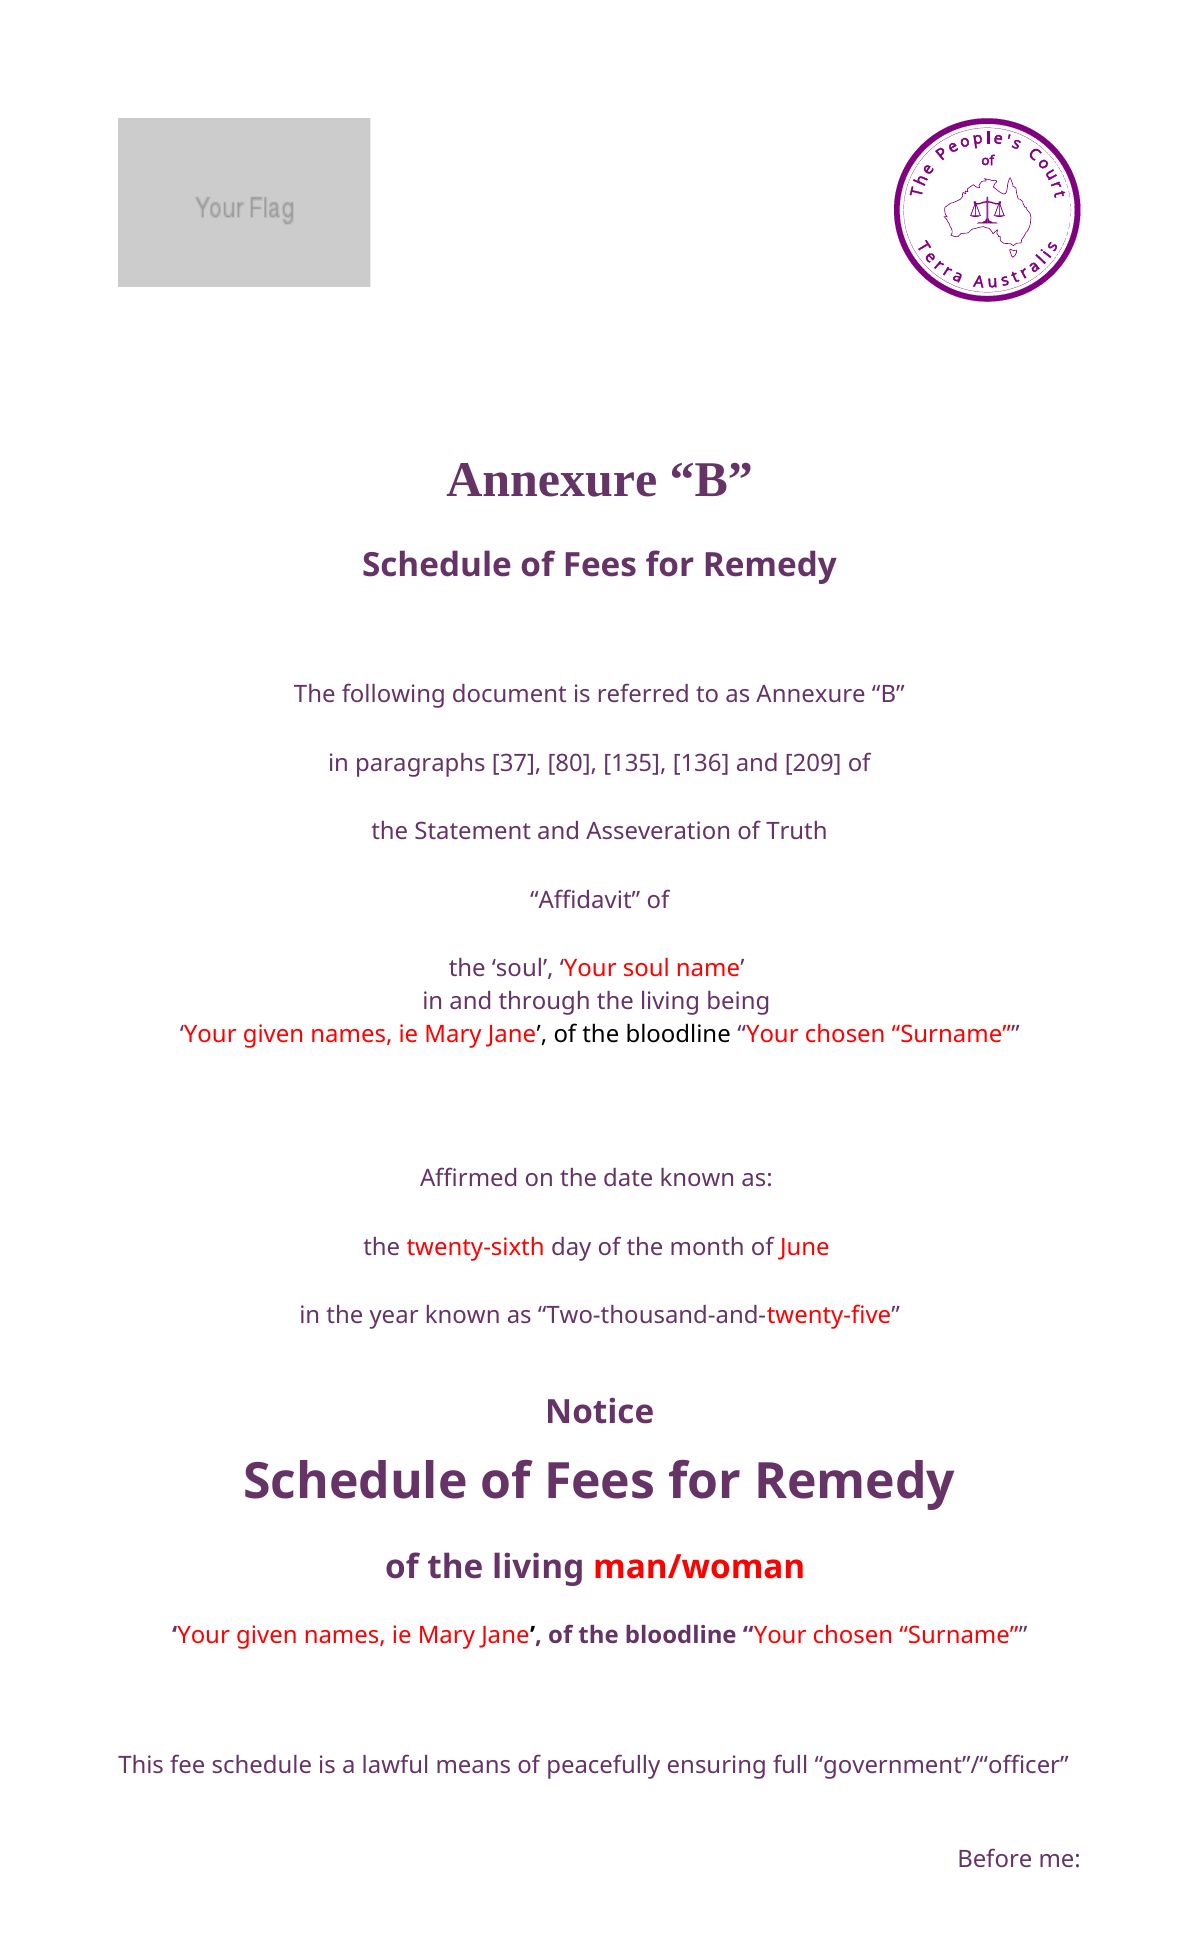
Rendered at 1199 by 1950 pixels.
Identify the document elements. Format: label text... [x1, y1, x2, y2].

subtitle Schedule of Fees for Remedy [118, 540, 1081, 586]
picture [118, 118, 371, 287]
subtitle Annexure “B” [118, 449, 1081, 507]
title of the living man/woman [118, 1543, 1081, 1588]
text “Affidavit” of [118, 883, 1081, 915]
title Notice [118, 1388, 1081, 1433]
text the ‘soul’, ‘Your soul name’ [118, 951, 1081, 984]
title ‘Your given names, ie Mary Jane’, of the bloodline “Your chosen “Surname”” [118, 1618, 1081, 1651]
text the twenty-sixth day of the month of June [118, 1230, 1081, 1262]
text ‘Your given names, ie Mary Jane’, of the bloodline “Your chosen “Surname”” [118, 1016, 1081, 1049]
text Affirmed on the date known as: [118, 1161, 1081, 1194]
text in the year known as “Two-thousand-and-twenty-five” [118, 1298, 1081, 1331]
text the Statement and Asseveration of Truth [118, 814, 1081, 847]
subtitle Schedule of Fees for Remedy [118, 1446, 1081, 1514]
text The following document is referred to as Annexure “B” [118, 677, 1081, 710]
text in and through the living being [118, 984, 1081, 1016]
text in paragraphs [37], [80], [135], [136] and [209] of [118, 746, 1081, 778]
text This fee schedule is a lawful means of peacefully ensuring full “government”/“officer” [118, 1748, 1081, 1781]
